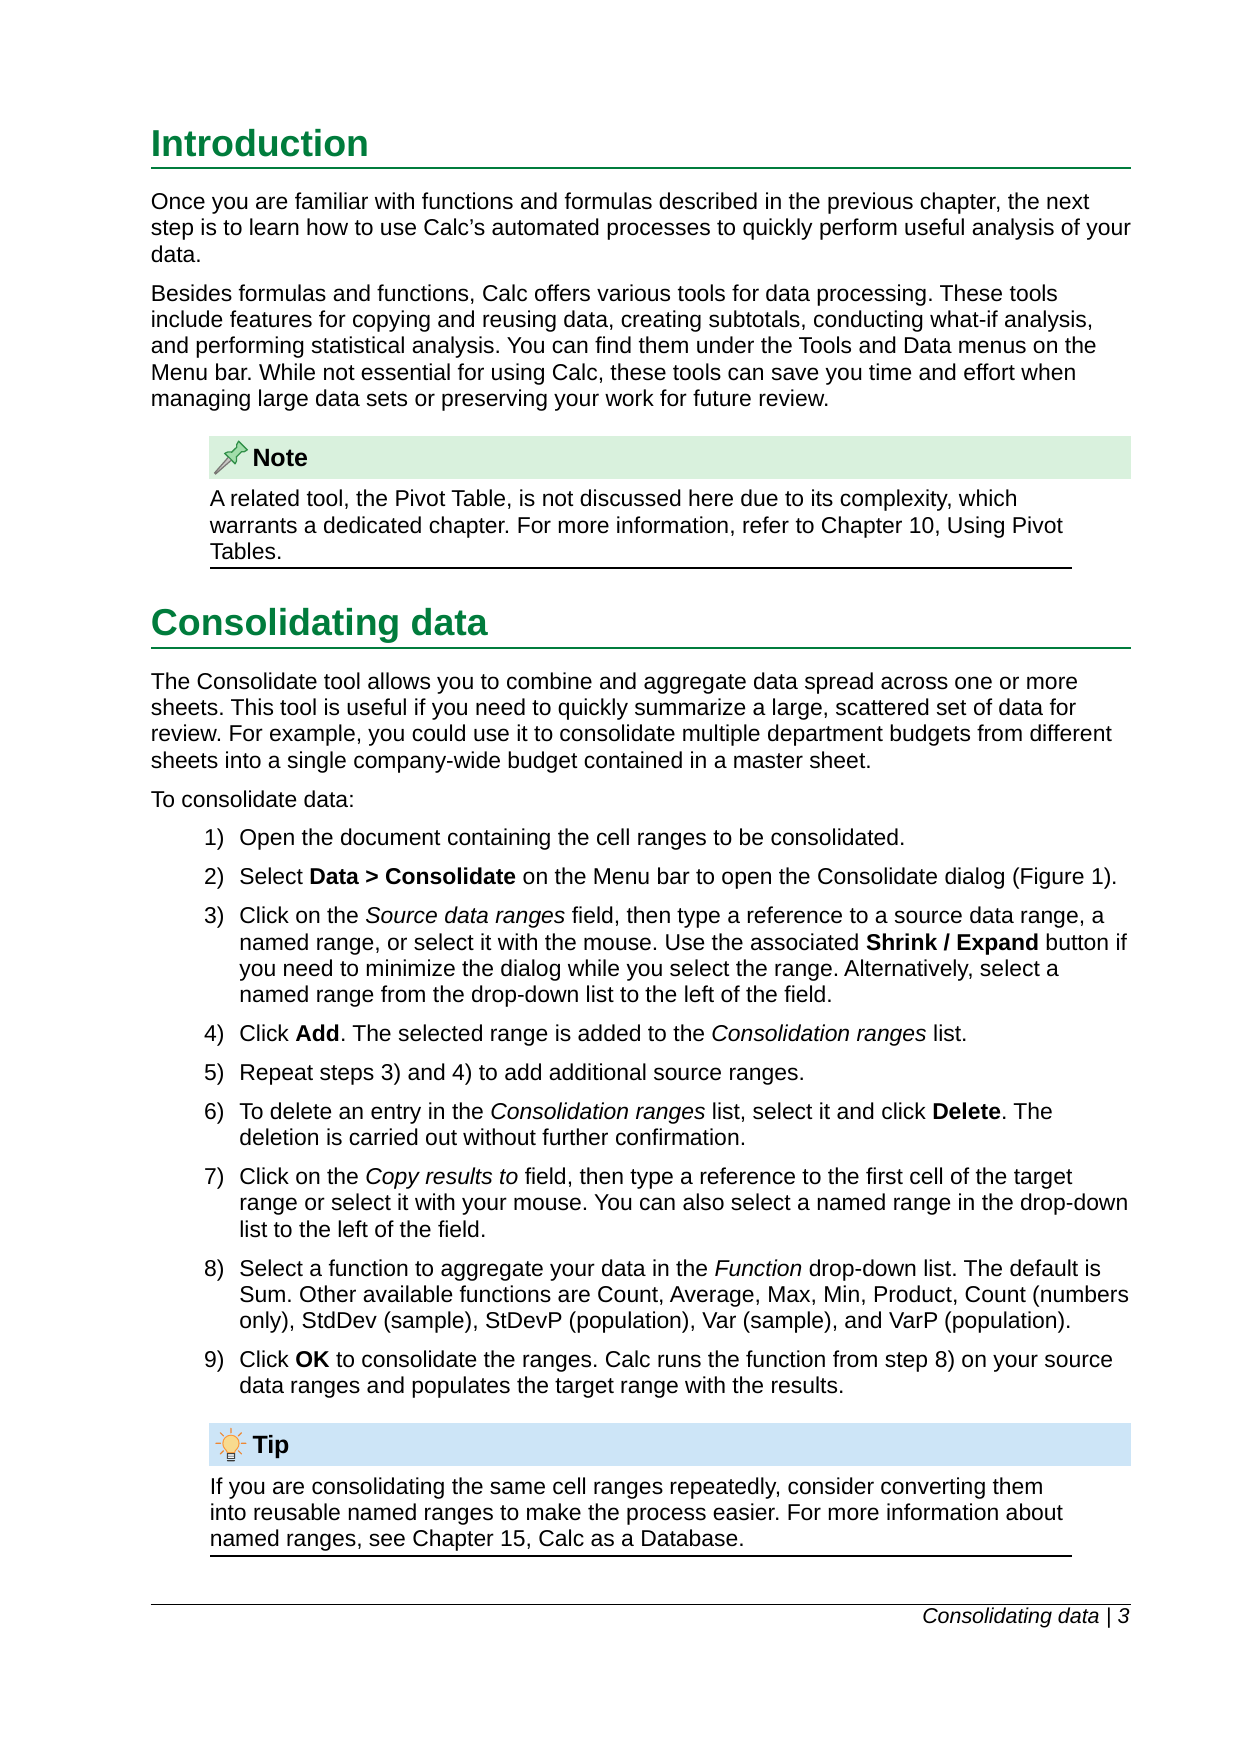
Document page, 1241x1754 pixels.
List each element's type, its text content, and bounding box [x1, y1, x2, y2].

subtitle Tip [209, 1423, 1131, 1466]
list Select a function to aggregate your data in the Function drop-down list. The default is Sum. Other available functions are Count, Average, Max, Min, Product, Count (numbers only), StdDev (sample), StDevP (population), Var (sample), and VarP (population). [224, 1254, 1131, 1333]
list Open the document containing the cell ranges to be consolidated. [224, 824, 1131, 851]
list To delete an entry in the Consolidation ranges list, select it and click Delete. The deletion is carried out without further confirmation. [224, 1098, 1131, 1150]
subtitle Consolidating data [151, 601, 1131, 647]
text Once you are familiar with functions and formulas described in the previous chapter, the next step is to learn how to use Calc’s automated processes to quickly perform useful analysis of your data. [151, 188, 1131, 267]
text A related tool, the Pivot Table, is not discussed here due to its complexity, which warrants a dedicated chapter. For more information, refer to Chapter 10, Using Pivot Tables. [209, 485, 1072, 569]
subtitle Introduction [151, 121, 1131, 167]
list Click Add. The selected range is added to the Consolidation ranges list. [224, 1020, 1131, 1046]
list Click OK to consolidate the ranges. Calc runs the function from step 8) on your source data ranges and populates the target range with the results. [224, 1346, 1131, 1399]
text Besides formulas and functions, Calc offers various tools for data processing. These tools include features for copying and reusing data, creating subtotals, conducting what-if analysis, and performing statistical analysis. You can find them under the Tools and Data menus on the Menu bar. While not essential for using Calc, these tools can save you time and effort when managing large data sets or preserving your work for future review. [151, 279, 1131, 411]
text The Consolidate tool allows you to combine and aggregate data spread across one or more sheets. This tool is useful if you need to quickly summarize a large, scattered set of data for review. For example, you could use it to consolidate multiple department budgets from different sheets into a single company-wide budget contained in a master sheet. [151, 668, 1131, 773]
list Click on the Copy results to field, then type a reference to the first cell of the target range or select it with your mouse. You can also select a named range in the drop-down list to the left of the field. [224, 1163, 1131, 1242]
list Click on the Source data ranges field, then type a reference to a source data range, a named range, or select it with the mouse. Use the associated Shrink / Expand button if you need to minimize the dialog while you select the range. Alternatively, select a named range from the drop-down list to the left of the field. [224, 902, 1131, 1007]
list Repeat steps 3) and 4) to add additional source ranges. [224, 1059, 1131, 1085]
text If you are consolidating the same cell ranges repeatedly, consider converting them into reusable named ranges to make the process easier. For more information about named ranges, see Chapter 15, Calc as a Database. [209, 1473, 1072, 1557]
subtitle Note [209, 436, 1131, 479]
list To consolidate data: [151, 786, 1131, 812]
list Select Data > Consolidate on the Menu bar to open the Consolidate dialog (Figure 1). [224, 863, 1131, 889]
